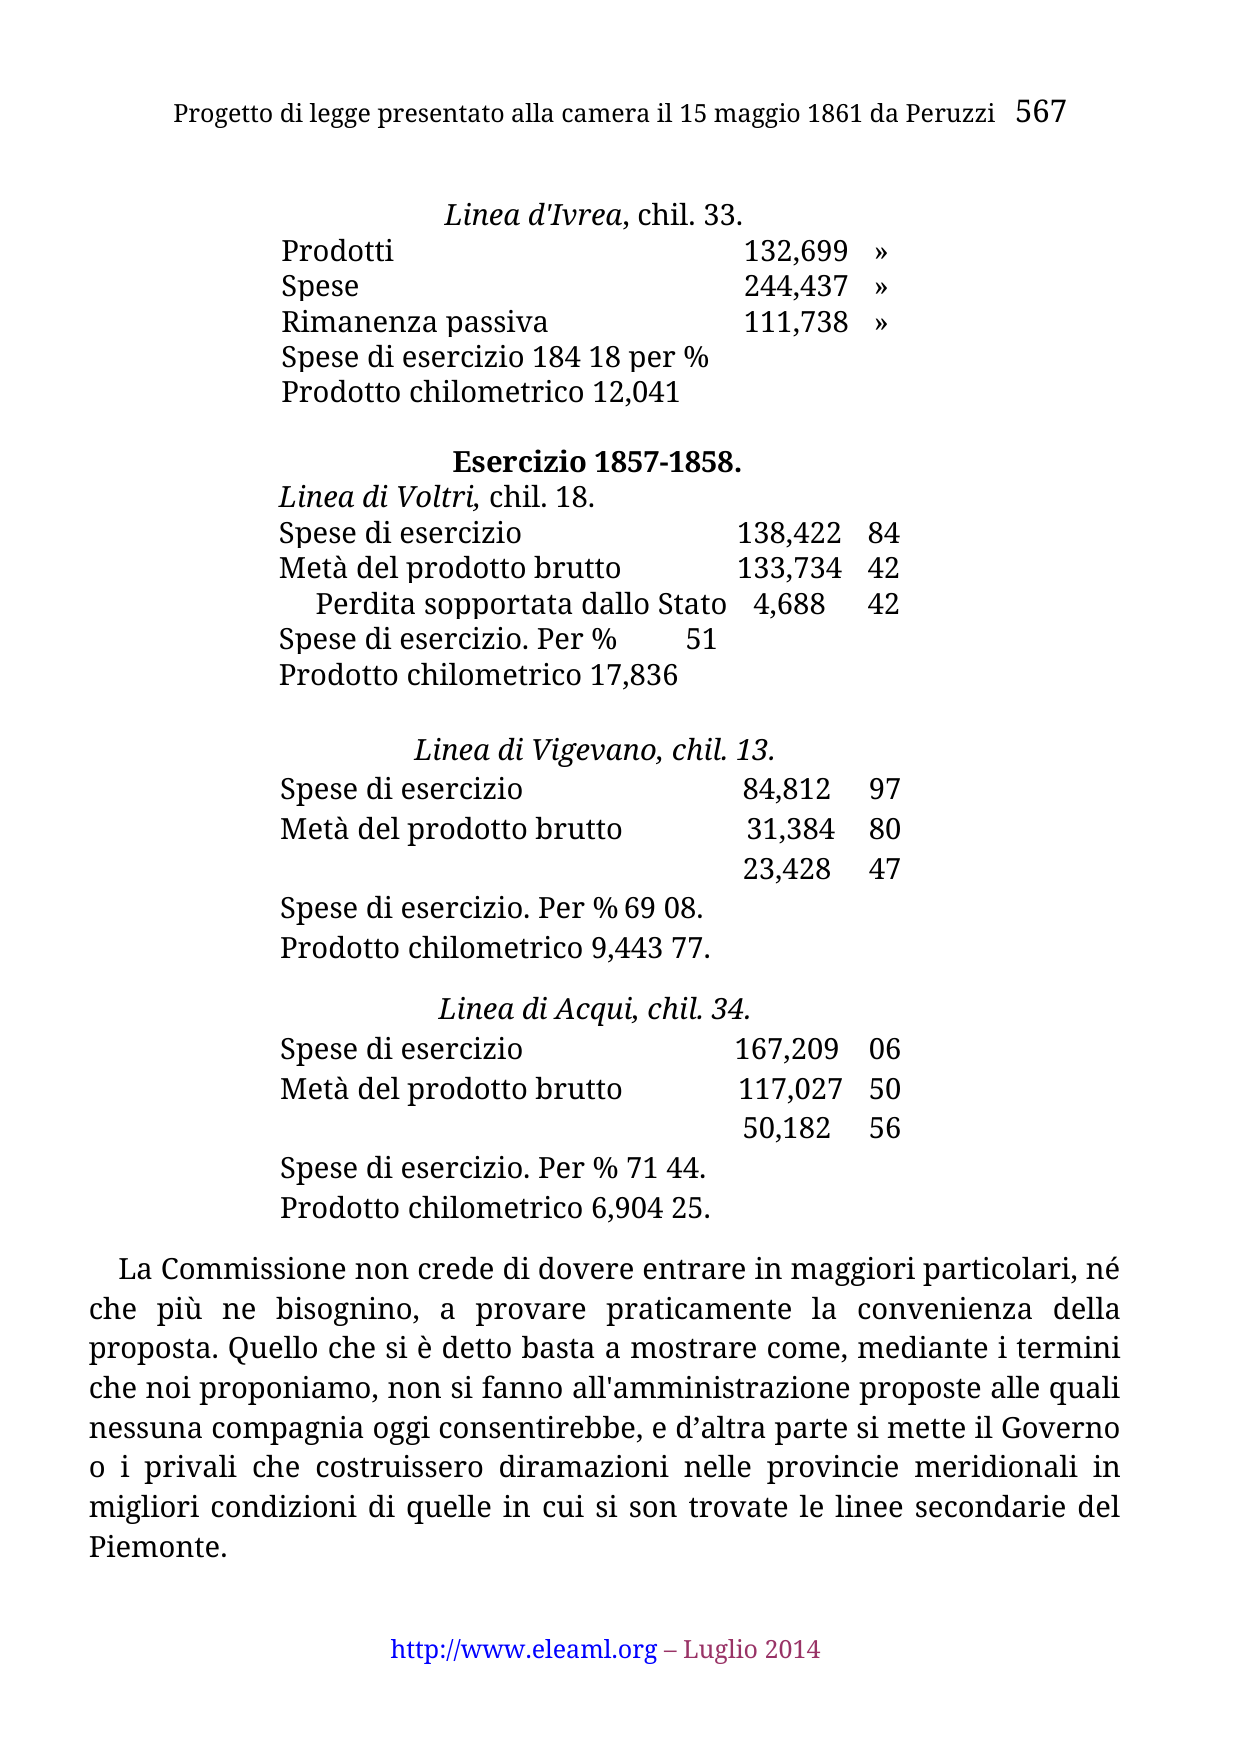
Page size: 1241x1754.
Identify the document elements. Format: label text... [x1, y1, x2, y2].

table_cell [724, 366, 849, 372]
table_cell [729, 949, 852, 967]
text La Commissione non crede di dovere entrare in maggiori particolari, né che più ne bisognino, a provare praticamente la convenienza della proposta. Quello che si è detto basta a mostrare come, mediante i termini che noi proponiamo, non si fanno all'amministrazione proposte alle quali nessuna compagnia oggi consentirebbe, e d’altra parte si mette il Governo o i privali che costruissero diramazioni nelle provincie meridionali in migliori condizioni di quelle in cui si son trovate le linee secondarie del Piemonte. [88, 1248, 1122, 1566]
table_cell [729, 1208, 852, 1227]
table_cell [853, 909, 917, 927]
table_cell [853, 1208, 917, 1227]
table_cell [280, 869, 729, 888]
table_cell [729, 1169, 852, 1187]
table_cell [849, 366, 914, 372]
table_cell [849, 402, 914, 407]
table_cell [853, 949, 917, 967]
table_cell [851, 477, 916, 512]
table_cell [728, 477, 851, 512]
table_cell [724, 402, 849, 407]
table_cell [729, 909, 852, 927]
table_cell [853, 1169, 917, 1187]
table_cell [280, 1129, 729, 1147]
